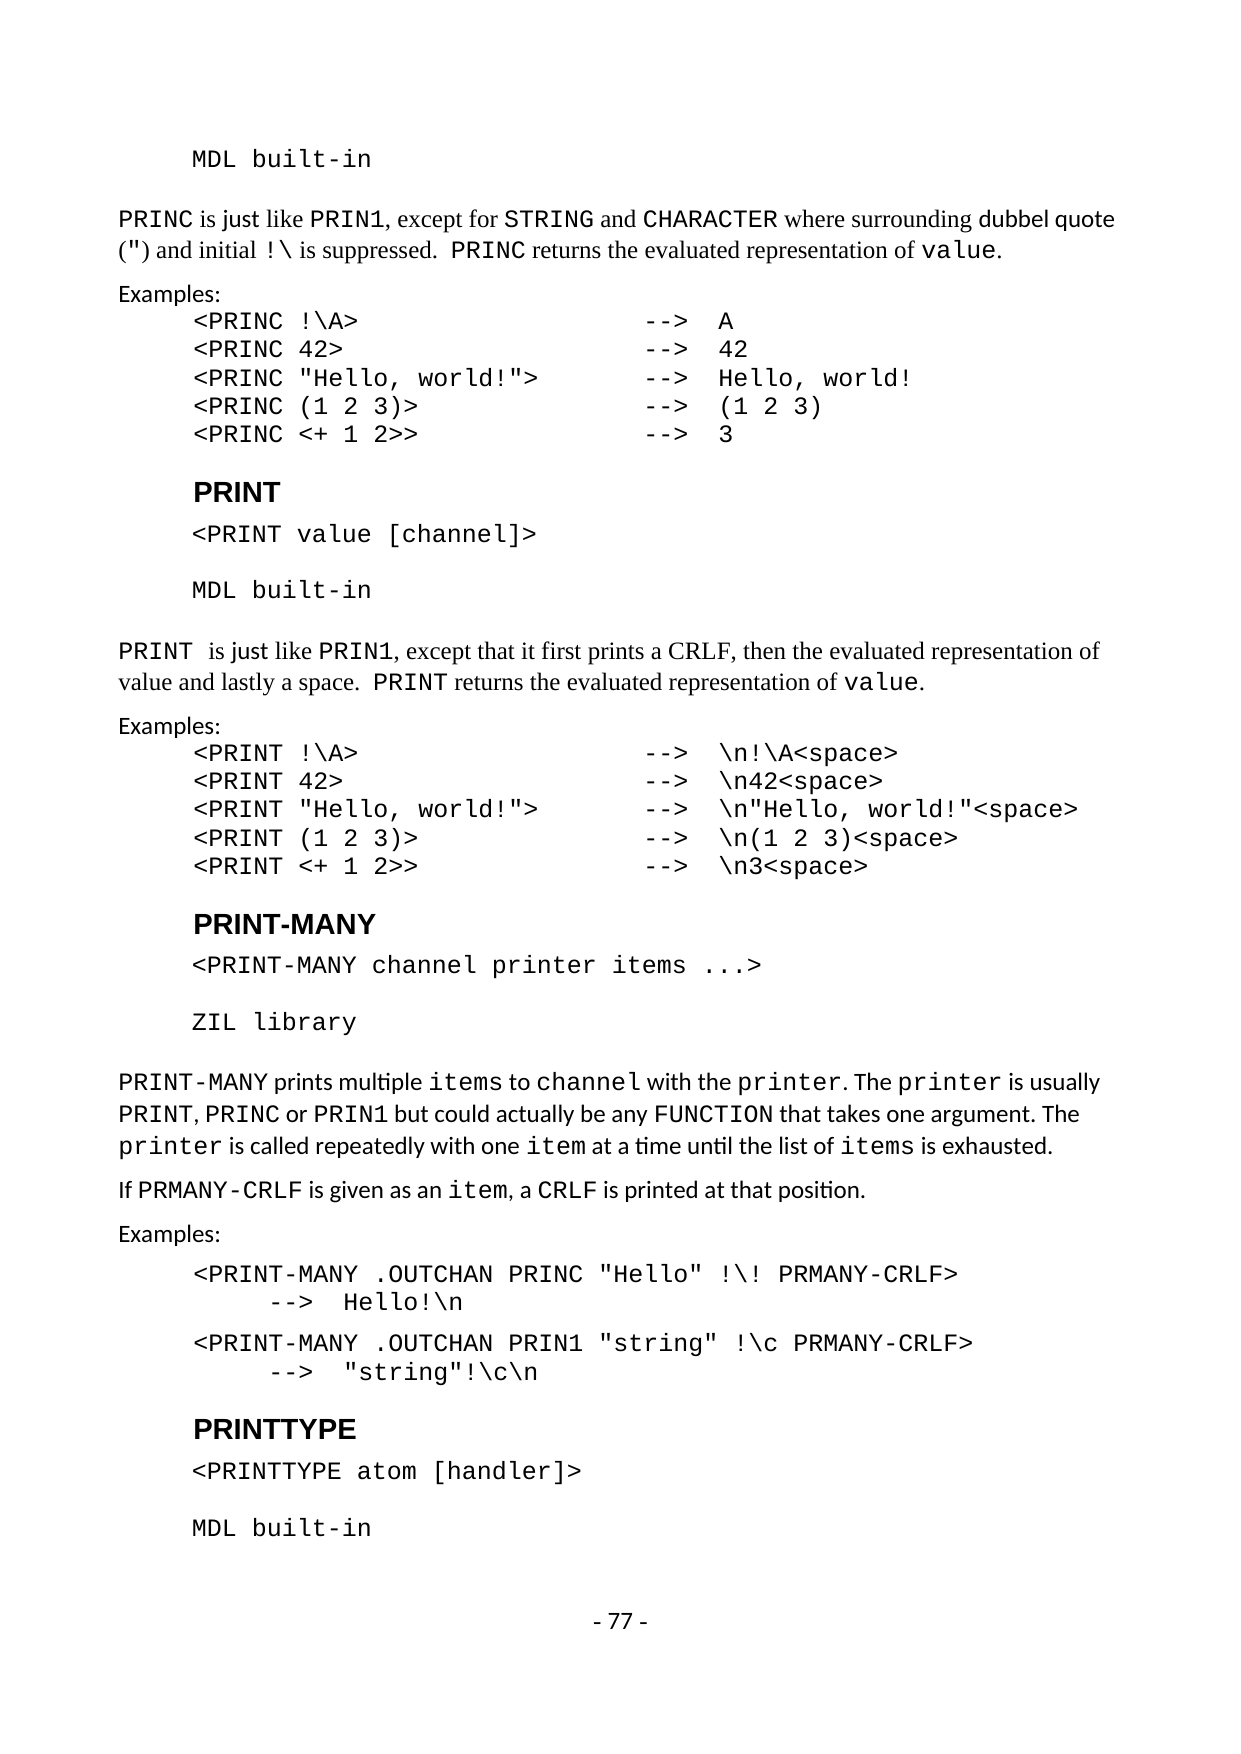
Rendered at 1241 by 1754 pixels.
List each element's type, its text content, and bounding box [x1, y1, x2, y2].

subtitle PRINT-MANY [118, 907, 1122, 941]
text MDL built-in [192, 146, 1122, 175]
subtitle PRINTTYPE [118, 1412, 1122, 1446]
text <PRINTTYPE atom [handler]> [192, 1458, 1122, 1487]
subtitle PRINT [118, 475, 1122, 509]
text PRINT is just like PRIN1, except that it first prints a CRLF, then the evaluated representation of value and lastly a space. PRINT returns the evaluated representation of value. [118, 635, 1122, 697]
text PRINT-MANY prints multiple items to channel with the printer. The printer is usually PRINT, PRINC or PRIN1 but could actually be any FUNCTION that takes one argument. The printer is called repeatedly with one item at a time until the list of items is exhausted. [118, 1066, 1122, 1162]
text <PRINT-MANY .OUTCHAN PRIN1 "string" !\c PRMANY-CRLF> --> "string"!\c\n [118, 1331, 1122, 1387]
text Examples: [118, 1218, 1122, 1249]
text Examples: [118, 278, 1122, 309]
text MDL built-in [192, 1515, 1122, 1543]
text Examples: [118, 710, 1122, 740]
text ZIL library [192, 1010, 1122, 1038]
text MDL built-in [192, 578, 1122, 606]
text <PRINC !\A> --> A <PRINC 42> --> 42 <PRINC "Hello, world!"> --> Hello, world! <PRINC (1 2 3)> --> (1 2 3) <PRINC <+ 1 2>> --> 3 [118, 309, 1122, 450]
text <PRINT-MANY .OUTCHAN PRINC "Hello" !\! PRMANY-CRLF> --> Hello!\n [118, 1262, 1122, 1318]
text <PRINT value [channel]> [192, 521, 1122, 550]
text PRINC is just like PRIN1, except for STRING and CHARACTER where surrounding dubbel quote (") and initial !\ is suppressed. PRINC returns the evaluated representation of value. [118, 203, 1122, 266]
text <PRINT !\A> --> \n!\A<space> <PRINT 42> --> \n42<space> <PRINT "Hello, world!"> --> \n"Hello, world!"<space> <PRINT (1 2 3)> --> \n(1 2 3)<space> <PRINT <+ 1 2>> --> \n3<space> [118, 740, 1122, 882]
text <PRINT-MANY channel printer items ...> [192, 953, 1122, 981]
text If PRMANY-CRLF is given as an item, a CRLF is printed at that position. [118, 1174, 1122, 1206]
